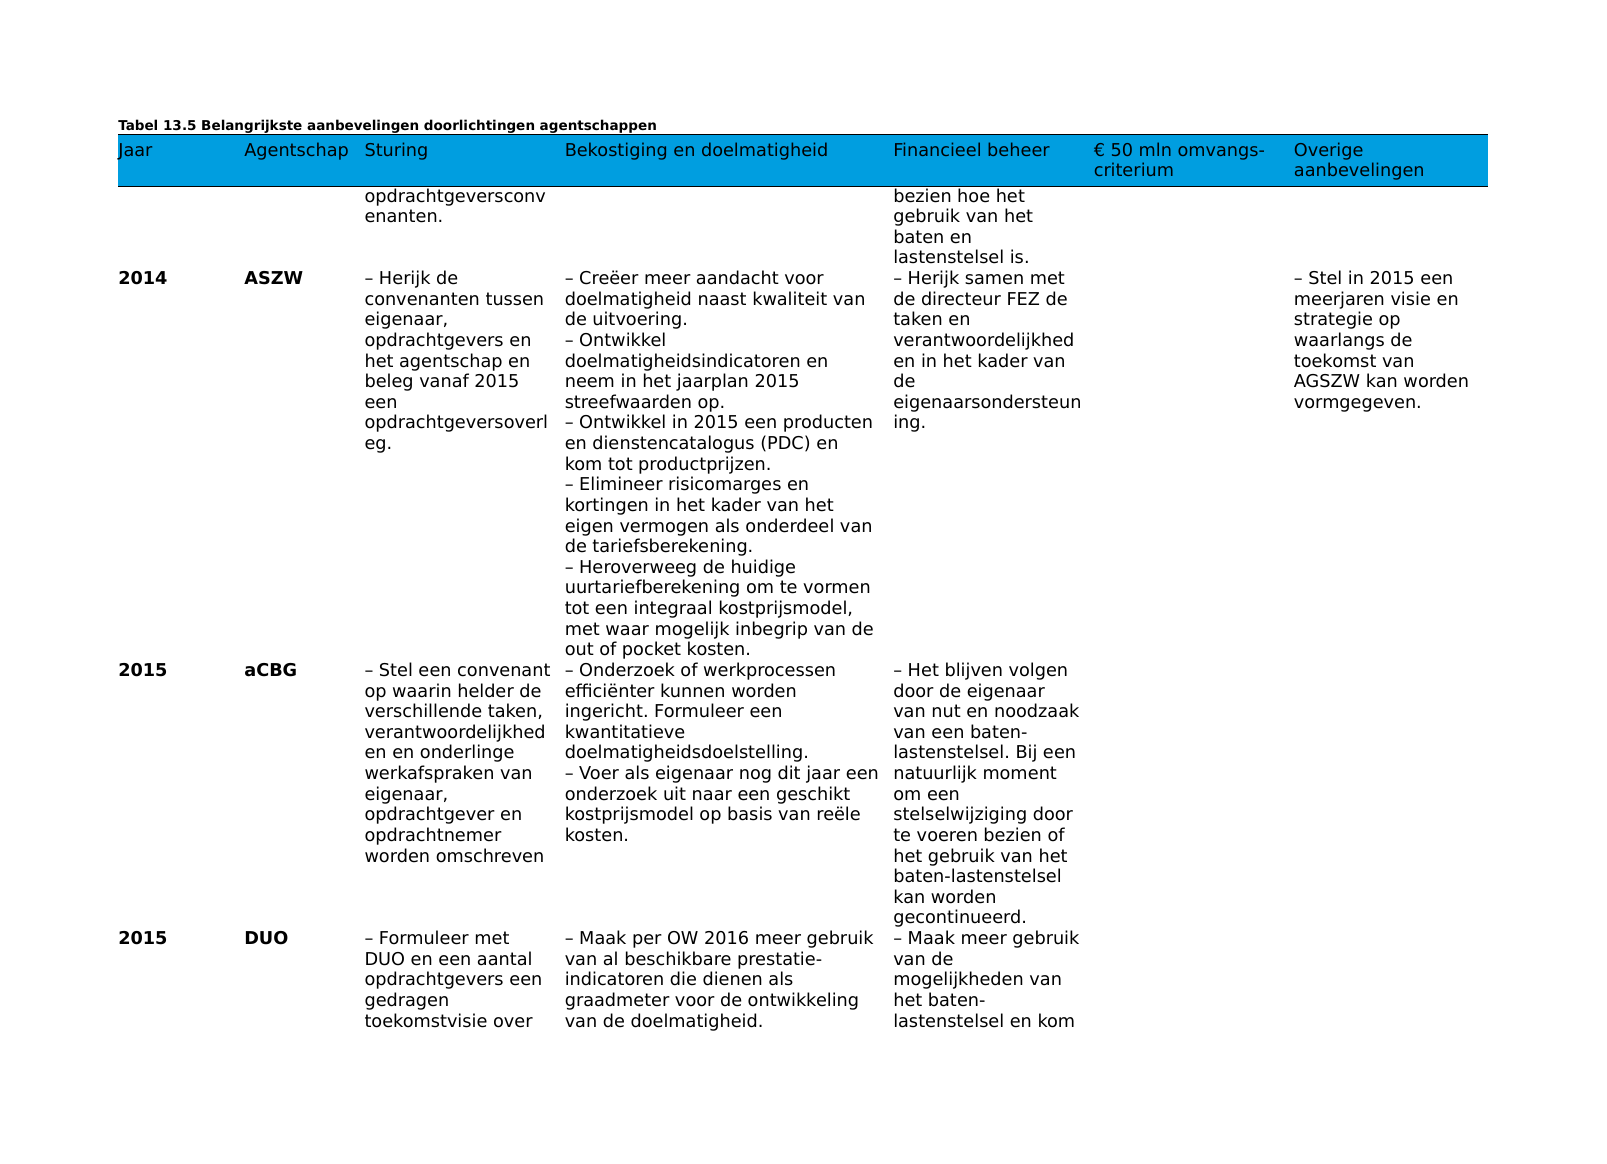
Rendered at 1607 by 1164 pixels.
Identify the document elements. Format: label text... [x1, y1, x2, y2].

table_cell aCBG [238, 660, 358, 928]
table_cell DUO [238, 928, 358, 1031]
table_cell – Maak meer gebruik van de mogelijkheden van het baten-lastenstelsel en kom [887, 928, 1087, 1031]
table_cell – Creëer meer aandacht voor doelmatigheid naast kwaliteit van de uitvoering. – Ontwikkel doelmatigheidsindicatoren en neem in het jaarplan 2015 streefwaarden op. – Ontwikkel in 2015 een producten en dienstencatalogus (PDC) en kom tot productprijzen. – Elimineer risicomarges en kortingen in het kader van het eigen vermogen als onderdeel van de tariefsberekening. – Heroverweeg de huidige uurtariefberekening om te vormen tot een integraal kostprijsmodel, met waar mogelijk inbegrip van de out of pocket kosten. [559, 268, 887, 660]
table_cell opdrachtgeversconvenanten. [359, 187, 559, 268]
table_cell Jaar [118, 135, 238, 186]
table_cell ASZW [238, 268, 358, 660]
table_cell – Herijk samen met de directeur FEZ de taken en verantwoordelijkheden in het kader van de eigenaarsondersteuning. [887, 268, 1087, 660]
table_cell [1088, 928, 1288, 1031]
table_cell Agentschap [238, 135, 358, 186]
table_cell – Herijk de convenanten tussen eigenaar, opdrachtgevers en het agentschap en beleg vanaf 2015 een opdrachtgeversoverleg. [359, 268, 559, 660]
table_cell Bekostiging en doelmatigheid [559, 135, 887, 186]
table_cell – Formuleer met DUO en een aantal opdrachtgevers een gedragen toekomstvisie over [359, 928, 559, 1031]
table_cell [238, 187, 358, 268]
table_header Tabel 13.5 Belangrijkste aanbevelingen doorlichtingen agentschappen [118, 118, 1488, 134]
table_cell 2014 [118, 268, 238, 660]
table_cell 2015 [118, 660, 238, 928]
table_cell Overige aanbevelingen [1288, 135, 1488, 186]
table_cell 2015 [118, 928, 238, 1031]
table_cell [1088, 660, 1288, 928]
table_cell Sturing [359, 135, 559, 186]
table_cell bezien hoe het gebruik van het baten en lastenstelsel is. [887, 187, 1087, 268]
table_cell € 50 mln omvangs-criterium [1088, 135, 1288, 186]
table_cell [1288, 928, 1488, 1031]
table_cell – Stel in 2015 een meerjaren visie en strategie op waarlangs de toekomst van AGSZW kan worden vormgegeven. [1288, 268, 1488, 660]
table_cell [559, 187, 887, 268]
table_cell [1288, 660, 1488, 928]
table_cell [1088, 187, 1288, 268]
table_cell Financieel beheer [887, 135, 1087, 186]
table_cell [118, 187, 238, 268]
table_cell – Onderzoek of werkprocessen efficiënter kunnen worden ingericht. Formuleer een kwantitatieve doelmatigheidsdoelstelling. – Voer als eigenaar nog dit jaar een onderzoek uit naar een geschikt kostprijsmodel op basis van reële kosten. [559, 660, 887, 928]
table_cell [1288, 187, 1488, 268]
table_cell [1088, 268, 1288, 660]
table_cell – Stel een convenant op waarin helder de verschillende taken, verantwoordelijkheden en onderlinge werkafspraken van eigenaar, opdrachtgever en opdrachtnemer worden omschreven [359, 660, 559, 928]
table_cell – Het blijven volgen door de eigenaar van nut en noodzaak van een baten-lastenstelsel. Bij een natuurlijk moment om een stelselwijziging door te voeren bezien of het gebruik van het baten-lastenstelsel kan worden gecontinueerd. [887, 660, 1087, 928]
table_cell – Maak per OW 2016 meer gebruik van al beschikbare prestatie-indicatoren die dienen als graadmeter voor de ontwikkeling van de doelmatigheid. [559, 928, 887, 1031]
